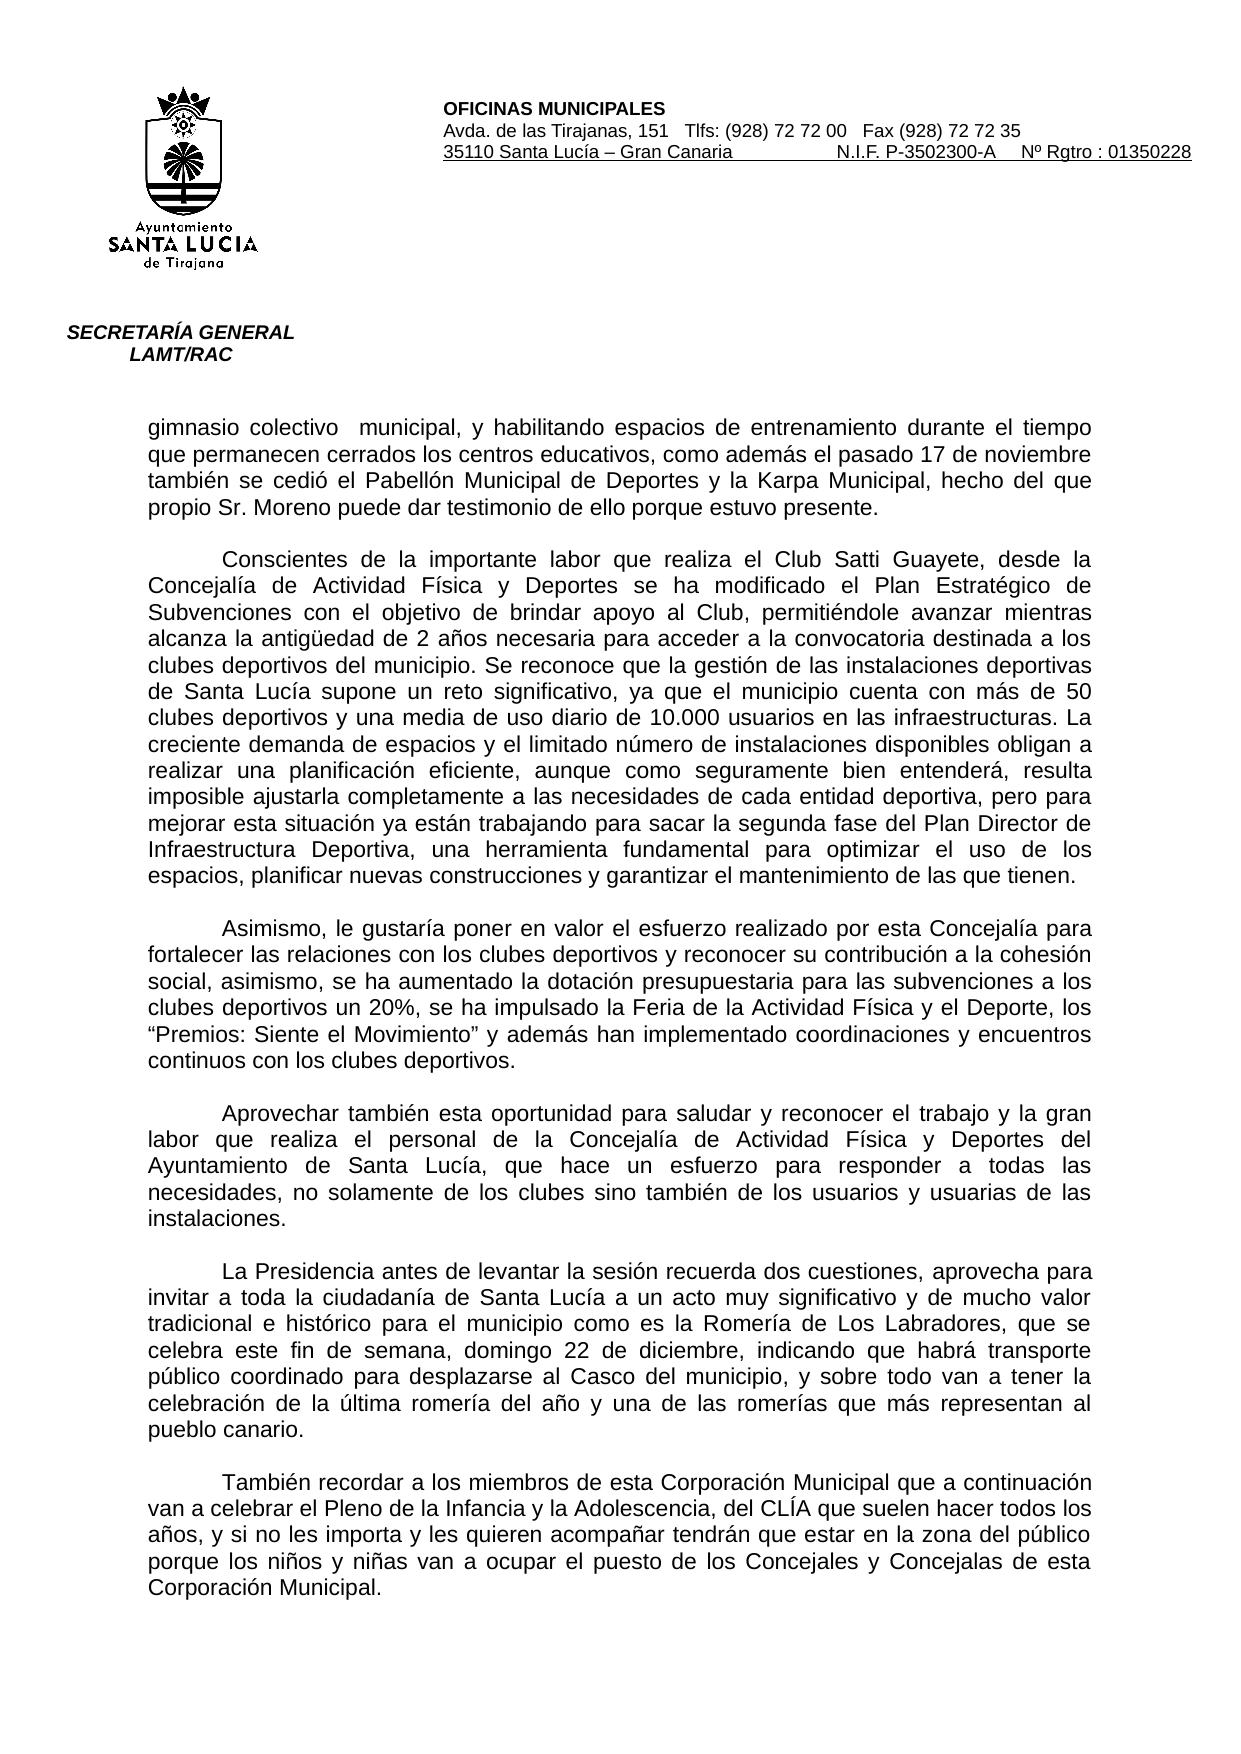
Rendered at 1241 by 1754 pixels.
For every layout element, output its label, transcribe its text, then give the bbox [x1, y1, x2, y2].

text Conscientes de la importante labor que realiza el Club Satti Guayete, desde la Concejalía de Actividad Física y Deportes se ha modificado el Plan Estratégico de Subvenciones con el objetivo de brindar apoyo al Club, permitiéndole avanzar mientras alcanza la antigüedad de 2 años necesaria para acceder a la convocatoria destinada a los clubes deportivos del municipio. Se reconoce que la gestión de las instalaciones deportivas de Santa Lucía supone un reto significativo, ya que el municipio cuenta con más de 50 clubes deportivos y una media de uso diario de 10.000 usuarios en las infraestructuras. La creciente demanda de espacios y el limitado número de instalaciones disponibles obligan a realizar una planificación eficiente, aunque como seguramente bien entenderá, resulta imposible ajustarla completamente a las necesidades de cada entidad deportiva, pero para mejorar esta situación ya están trabajando para sacar la segunda fase del Plan Director de Infraestructura Deportiva, una herramienta fundamental para optimizar el uso de los espacios, planificar nuevas construcciones y garantizar el mantenimiento de las que tienen. [148, 546, 1092, 889]
text gimnasio colectivo municipal, y habilitando espacios de entrenamiento durante el tiempo que permanecen cerrados los centros educativos, como además el pasado 17 de noviembre también se cedió el Pabellón Municipal de Deportes y la Karpa Municipal, hecho del que propio Sr. Moreno puede dar testimonio de ello porque estuvo presente. [148, 414, 1092, 520]
text También recordar a los miembros de esta Corporación Municipal que a continuación van a celebrar el Pleno de la Infancia y la Adolescencia, del CLÍA que suelen hacer todos los años, y si no les importa y les quieren acompañar tendrán que estar en la zona del público porque los niños y niñas van a ocupar el puesto de los Concejales y Concejalas de esta Corporación Municipal. [148, 1468, 1092, 1600]
text Asimismo, le gustaría poner en valor el esfuerzo realizado por esta Concejalía para fortalecer las relaciones con los clubes deportivos y reconocer su contribución a la cohesión social, asimismo, se ha aumentado la dotación presupuestaria para las subvenciones a los clubes deportivos un 20%, se ha impulsado la Feria de la Actividad Física y el Deporte, los “Premios: Siente el Movimiento” y además han implementado coordinaciones y encuentros continuos con los clubes deportivos. [148, 915, 1092, 1073]
text La Presidencia antes de levantar la sesión recuerda dos cuestiones, aprovecha para invitar a toda la ciudadanía de Santa Lucía a un acto muy significativo y de mucho valor tradicional e histórico para el municipio como es la Romería de Los Labradores, que se celebra este fin de semana, domingo 22 de diciembre, indicando que habrá transporte público coordinado para desplazarse al Casco del municipio, y sobre todo van a tener la celebración de la última romería del año y una de las romerías que más representan al pueblo canario. [148, 1258, 1092, 1442]
text Aprovechar también esta oportunidad para saludar y reconocer el trabajo y la gran labor que realiza el personal de la Concejalía de Actividad Física y Deportes del Ayuntamiento de Santa Lucía, que hace un esfuerzo para responder a todas las necesidades, no solamente de los clubes sino también de los usuarios y usuarias de las instalaciones. [148, 1099, 1092, 1231]
picture [80, 56, 286, 296]
